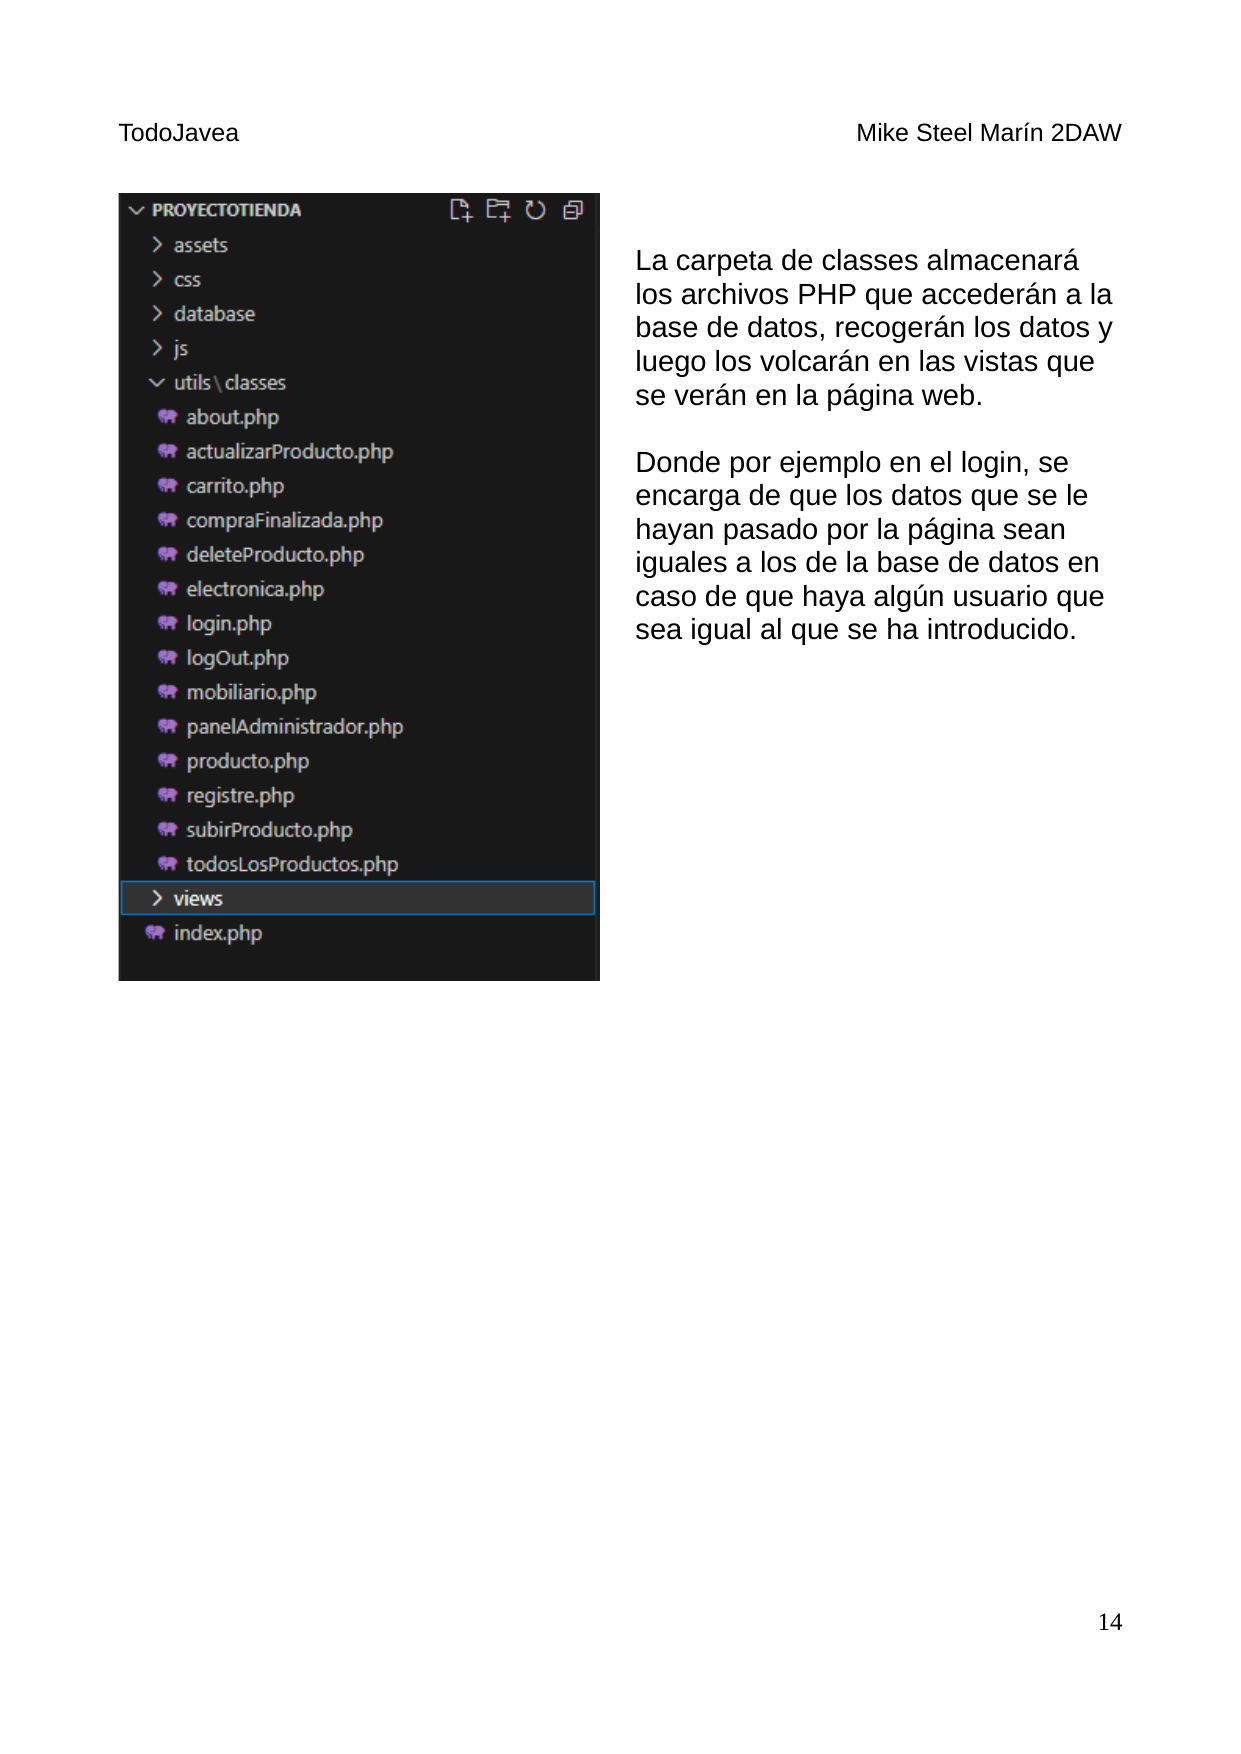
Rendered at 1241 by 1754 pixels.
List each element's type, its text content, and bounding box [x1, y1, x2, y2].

text encarga de que los datos que se le hayan pasado por la página sean iguales a los de la base de datos en caso de que haya algún usuario que sea igual al que se ha introducido. [600, 478, 1122, 646]
text Donde por ejemplo en el login, se [600, 445, 1122, 478]
picture [118, 193, 600, 981]
text La carpeta de classes almacenará los archivos PHP que accederán a la base de datos, recogerán los datos y luego los volcarán en las vistas que se verán en la página web. [600, 243, 1122, 411]
